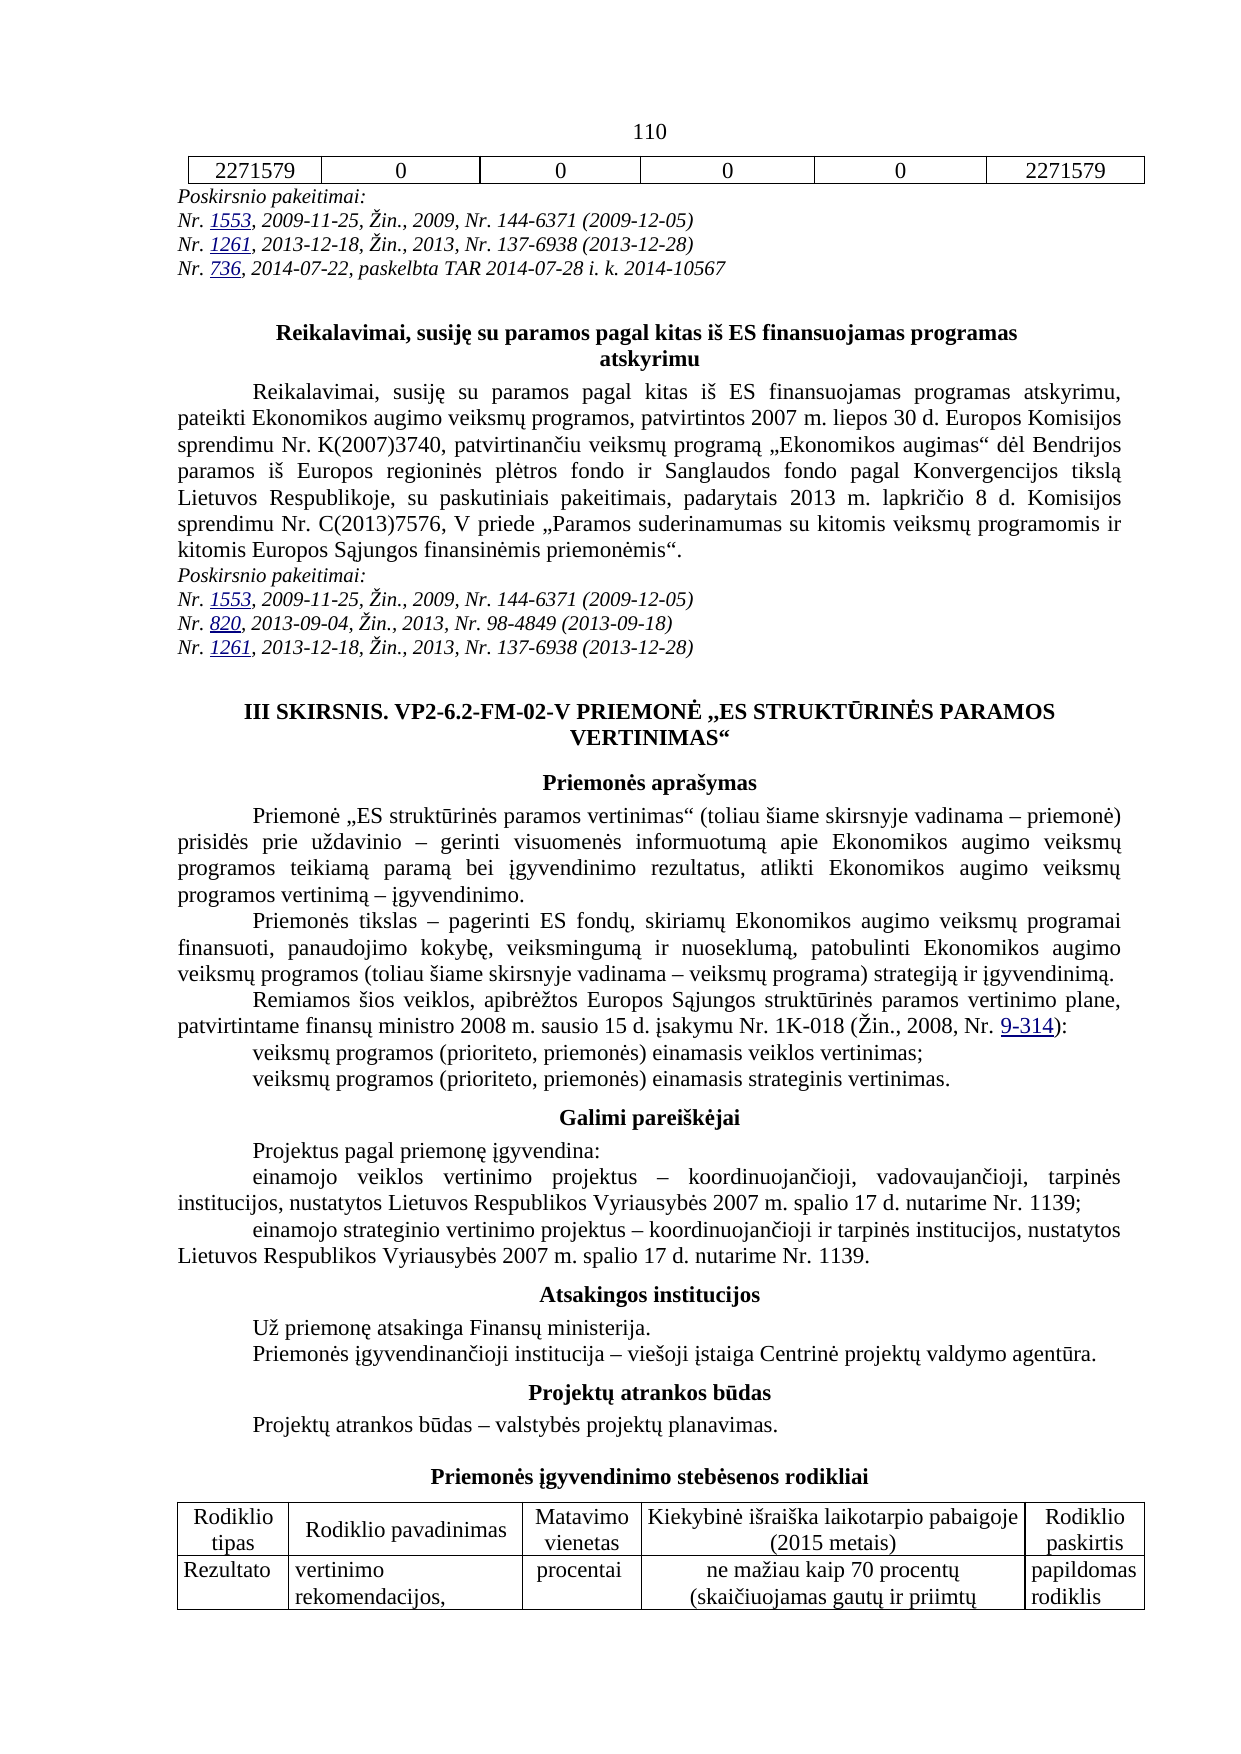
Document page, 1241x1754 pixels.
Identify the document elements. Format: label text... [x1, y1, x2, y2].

table_header Kiekybinė išraiška laikotarpio pabaigoje (2015 metais) [642, 1503, 1024, 1555]
text veiksmų programos (prioriteto, priemonės) einamasis strateginis vertinimas. [177, 1065, 1122, 1092]
table_cell 0 [481, 157, 640, 183]
text Atsakingos institucijos [177, 1281, 1122, 1307]
text Nr. 1553, 2009-11-25, Žin., 2009, Nr. 144-6371 (2009-12-05) [177, 208, 1122, 232]
text Nr. 736, 2014-07-22, paskelbta TAR 2014-07-28 i. k. 2014-10567 [177, 256, 1122, 280]
text einamojo strateginio vertinimo projektus – koordinuojančioji ir tarpinės institucijos, nustatytos Lietuvos Respublikos Vyriausybės 2007 m. spalio 17 d. nutarime Nr. 1139. [177, 1216, 1122, 1268]
text veiksmų programos (prioriteto, priemonės) einamasis veiklos vertinimas; [177, 1039, 1122, 1065]
text Už priemonę atsakinga Finansų ministerija. [177, 1314, 1122, 1340]
text Reikalavimai, susiję su paramos pagal kitas iš ES finansuojamas programas atskyrimu, pateikti Ekonomikos augimo veiksmų programos, patvirtintos 2007 m. liepos 30 d. Europos Komisijos sprendimu Nr. K(2007)3740, patvirtinančiu veiksmų programą „Ekonomikos augimas“ dėl Bendrijos paramos iš Europos regioninės plėtros fondo ir Sanglaudos fondo pagal Konvergencijos tikslą Lietuvos Respublikoje, su paskutiniais pakeitimais, padarytais 2013 m. lapkričio 8 d. Komisijos sprendimu Nr. C(2013)7576, V priede „Paramos suderinamumas su kitomis veiksmų programomis ir kitomis Europos Sąjungos finansinėmis priemonėmis“. [177, 378, 1122, 563]
text Priemonės tikslas – pagerinti ES fondų, skiriamų Ekonomikos augimo veiksmų programai finansuoti, panaudojimo kokybę, veiksmingumą ir nuoseklumą, patobulinti Ekonomikos augimo veiksmų programos (toliau šiame skirsnyje vadinama – veiksmų programa) strategiją ir įgyvendinimą. [177, 907, 1122, 986]
text Galimi pareiškėjai [177, 1104, 1122, 1131]
table_cell vertinimo rekomendacijos, [289, 1556, 522, 1609]
text einamojo veiklos vertinimo projektus – koordinuojančioji, vadovaujančioji, tarpinės institucijos, nustatytos Lietuvos Respublikos Vyriausybės 2007 m. spalio 17 d. nutarime Nr. 1139; [177, 1163, 1122, 1216]
table_header Rodiklio tipas [178, 1503, 288, 1555]
text Priemonės aprašymas [177, 769, 1122, 796]
text Priemonė „ES struktūrinės paramos vertinimas“ (toliau šiame skirsnyje vadinama – priemonė) prisidės prie uždavinio – gerinti visuomenės informuotumą apie Ekonomikos augimo veiksmų programos teikiamą paramą bei įgyvendinimo rezultatus, atlikti Ekonomikos augimo veiksmų programos vertinimą – įgyvendinimo. [177, 802, 1122, 907]
table_cell 0 [641, 157, 814, 183]
table_header Matavimo vienetas [523, 1503, 641, 1555]
table_header Rodiklio paskirtis [1026, 1503, 1144, 1555]
text III SKIRSNIS. VP2-6.2-FM-02-V PRIEMONĖ ,,ES struktūrinės PARAMOS vertinimas“ [177, 698, 1122, 750]
text Nr. 1553, 2009-11-25, Žin., 2009, Nr. 144-6371 (2009-12-05) [177, 587, 1122, 611]
table_cell papildomas rodiklis [1026, 1556, 1144, 1609]
text Poskirsnio pakeitimai: [177, 184, 1122, 208]
table_header Rodiklio pavadinimas [289, 1503, 522, 1555]
text Projektų atrankos būdas [177, 1379, 1122, 1405]
text Projektus pagal priemonę įgyvendina: [177, 1137, 1122, 1163]
text Nr. 1261, 2013-12-18, Žin., 2013, Nr. 137-6938 (2013-12-28) [177, 635, 1122, 659]
text Remiamos šios veiklos, apibrėžtos Europos Sąjungos struktūrinės paramos vertinimo plane, patvirtintame finansų ministro 2008 m. sausio 15 d. įsakymu Nr. 1K-018 (Žin., 2008, Nr. 9-314): [177, 986, 1122, 1039]
text Nr. 820, 2013-09-04, Žin., 2013, Nr. 98-4849 (2013-09-18) [177, 611, 1122, 635]
table_cell procentai [523, 1556, 641, 1609]
table_cell ne mažiau kaip 70 procentų (skaičiuojamas gautų ir priimtų [642, 1556, 1024, 1609]
table_cell 0 [815, 157, 986, 183]
text Projektų atrankos būdas – valstybės projektų planavimas. [177, 1411, 1122, 1438]
text Nr. 1261, 2013-12-18, Žin., 2013, Nr. 137-6938 (2013-12-28) [177, 232, 1122, 256]
text Poskirsnio pakeitimai: [177, 563, 1122, 587]
text Priemonės įgyvendinimo stebėsenos rodikliai [177, 1463, 1122, 1489]
table_cell 2271579 [987, 157, 1144, 183]
text Reikalavimai, susiję su paramos pagal kitas iš ES finansuojamas programas atskyrimu [177, 293, 1122, 372]
text Priemonės įgyvendinančioji institucija – viešoji įstaiga Centrinė projektų valdymo agentūra. [177, 1340, 1122, 1366]
table_cell 0 [322, 157, 479, 183]
table_cell Rezultato [178, 1556, 288, 1609]
table_cell 2271579 [189, 157, 321, 183]
